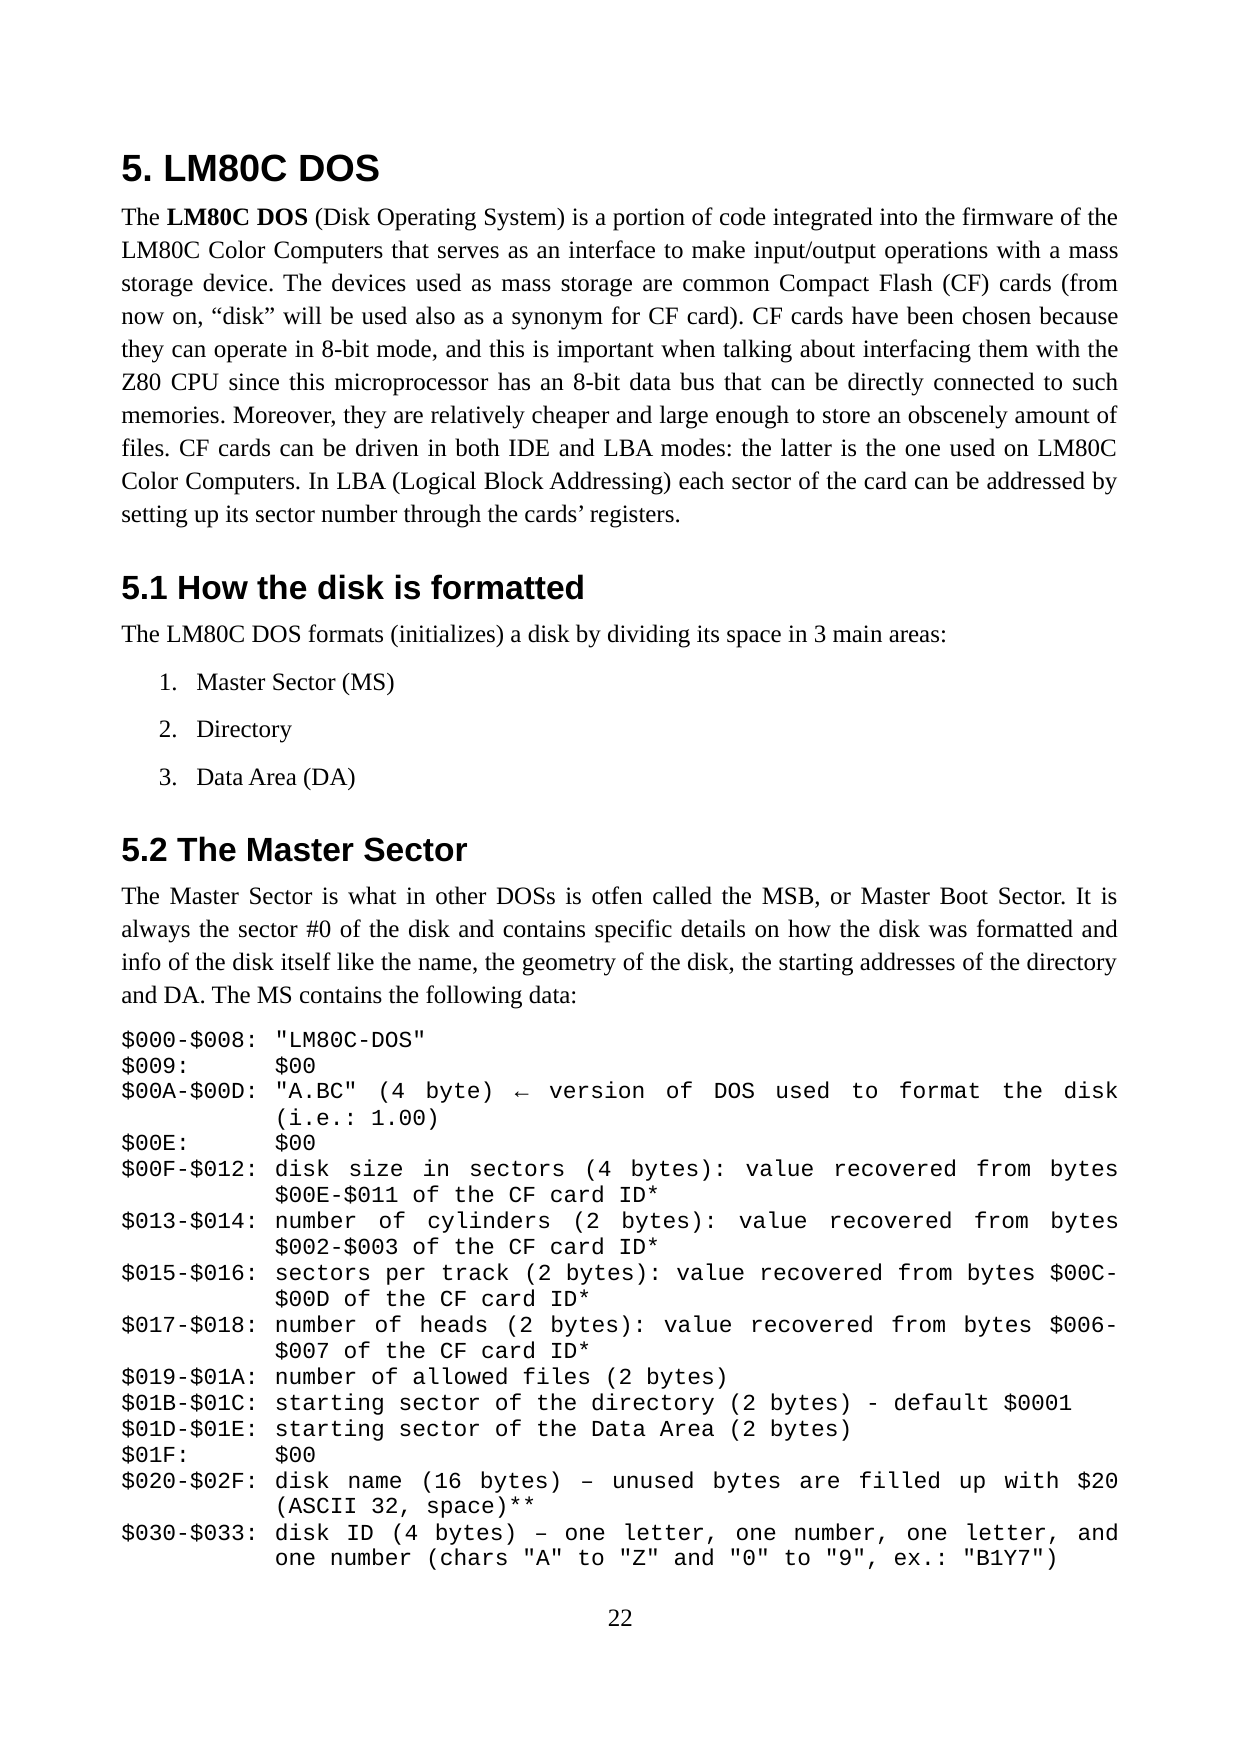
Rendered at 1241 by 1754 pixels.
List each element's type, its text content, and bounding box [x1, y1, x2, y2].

subtitle 5. LM80C DOS [121, 146, 1119, 190]
text $009: $00 [121, 1054, 1119, 1080]
text The LM80C DOS (Disk Operating System) is a portion of code integrated into the firmware of the LM80C Color Computers that serves as an interface to make input/output operations with a mass storage device. The devices used as mass storage are common Compact Flash (CF) cards (from now on, “disk” will be used also as a synonym for CF card). CF cards have been chosen because they can operate in 8-bit mode, and this is important when talking about interfacing them with the Z80 CPU since this microprocessor has an 8-bit data bus that can be directly connected to such memories. Moreover, they are relatively cheaper and large enough to store an obscenely amount of files. CF cards can be driven in both IDE and LBA modes: the latter is the one used on LM80C Color Computers. In LBA (Logical Block Addressing) each sector of the card can be addressed by setting up its sector number through the cards’ registers. [121, 202, 1119, 528]
text $00F-$012: disk size in sectors (4 bytes): value recovered from bytes $00E-$011 of the CF card ID* [121, 1158, 1119, 1209]
text $000-$008: "LM80C-DOS" [121, 1028, 1119, 1054]
text The LM80C DOS formats (initializes) a disk by dividing its space in 3 main areas: [121, 619, 1119, 648]
text $00A-$00D: "A.BC" (4 byte) ← version of DOS used to format the disk (i.e.: 1.00) [121, 1080, 1119, 1132]
text $030-$033: disk ID (4 bytes) – one letter, one number, one letter, and one number (chars "A" to "Z" and "0" to "9", ex.: "B1Y7") [121, 1521, 1119, 1573]
list Directory [158, 714, 1119, 743]
text $01F: $00 [121, 1443, 1119, 1469]
list Data Area (DA) [158, 762, 1119, 791]
text $01B-$01C: starting sector of the directory (2 bytes) - default $0001 [121, 1391, 1119, 1417]
text $01D-$01E: starting sector of the Data Area (2 bytes) [121, 1417, 1119, 1443]
text $013-$014: number of cylinders (2 bytes): value recovered from bytes $002-$003 of the CF card ID* [121, 1209, 1119, 1261]
text $017-$018: number of heads (2 bytes): value recovered from bytes $006-$007 of the CF card ID* [121, 1313, 1119, 1365]
text The Master Sector is what in other DOSs is otfen called the MSB, or Master Boot Sector. It is always the sector #0 of the disk and contains specific details on how the disk was formatted and info of the disk itself like the name, the geometry of the disk, the starting addresses of the directory and DA. The MS contains the following data: [121, 881, 1119, 1009]
text $015-$016: sectors per track (2 bytes): value recovered from bytes $00C-$00D of the CF card ID* [121, 1261, 1119, 1313]
text $020-$02F: disk name (16 bytes) – unused bytes are filled up with $20 (ASCII 32, space)** [121, 1469, 1119, 1521]
list Master Sector (MS) [158, 667, 1119, 695]
text $00E: $00 [121, 1132, 1119, 1158]
subtitle 5.1 How the disk is formatted [121, 568, 1119, 606]
text $019-$01A: number of allowed files (2 bytes) [121, 1365, 1119, 1391]
subtitle 5.2 The Master Sector [121, 830, 1119, 869]
